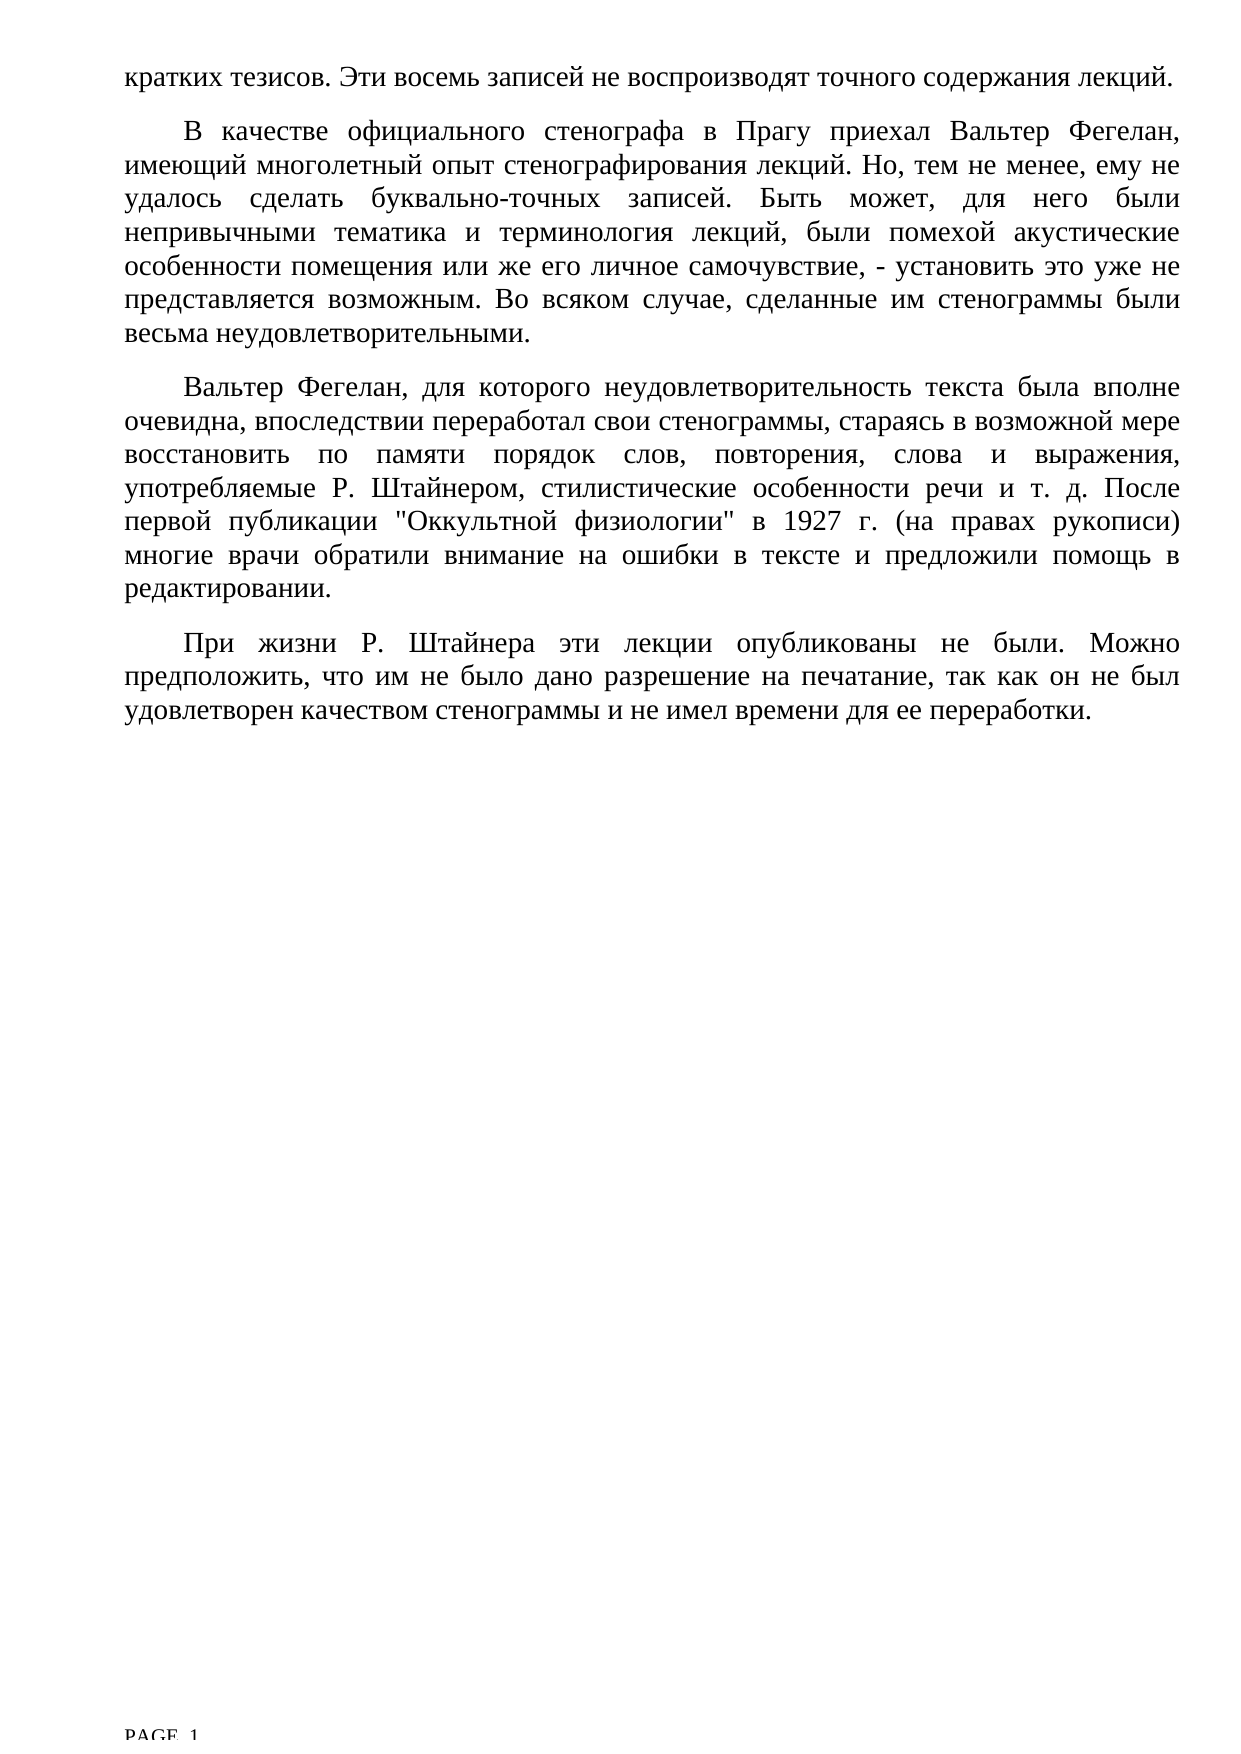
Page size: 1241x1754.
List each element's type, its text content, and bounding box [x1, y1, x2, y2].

text кратких тезисов. Эти восемь записей не воспроизводят точного содержания лекций. [124, 59, 1181, 93]
text При жизни Р. Штайнера эти лекции опубликованы не были. Можно предположить, что им не было дано разрешение на печатание, так как он не был удовлетворен качеством стенограммы и не имел времени для ее переработки. [124, 625, 1181, 725]
text В качестве официального стенографа в Прагу приехал Вальтер Фегелан, имеющий многолетный опыт стенографирования лекций. Но, тем не менее, ему не удалось сделать буквально-точных записей. Быть может, для него были непривычными тематика и терминология лекций, были помехой акустические особенности помещения или же его личное самочувствие, - установить это уже не представляется возможным. Во всяком случае, сделанные им стенограммы были весьма неудовлетворительными. [124, 113, 1181, 348]
text Вальтер Фегелан, для которого неудовлетворительность текста была вполне очевидна, впоследствии переработал свои стенограммы, стараясь в возможной мере восстановить по памяти порядок слов, повторения, слова и выражения, употребляемые Р. Штайнером, стилистические особенности речи и т. д. После первой публикации "Оккультной физиологии" в 1927 г. (на правах рукописи) многие врачи обратили внимание на ошибки в тексте и предложили помощь в редактировании. [124, 369, 1181, 604]
